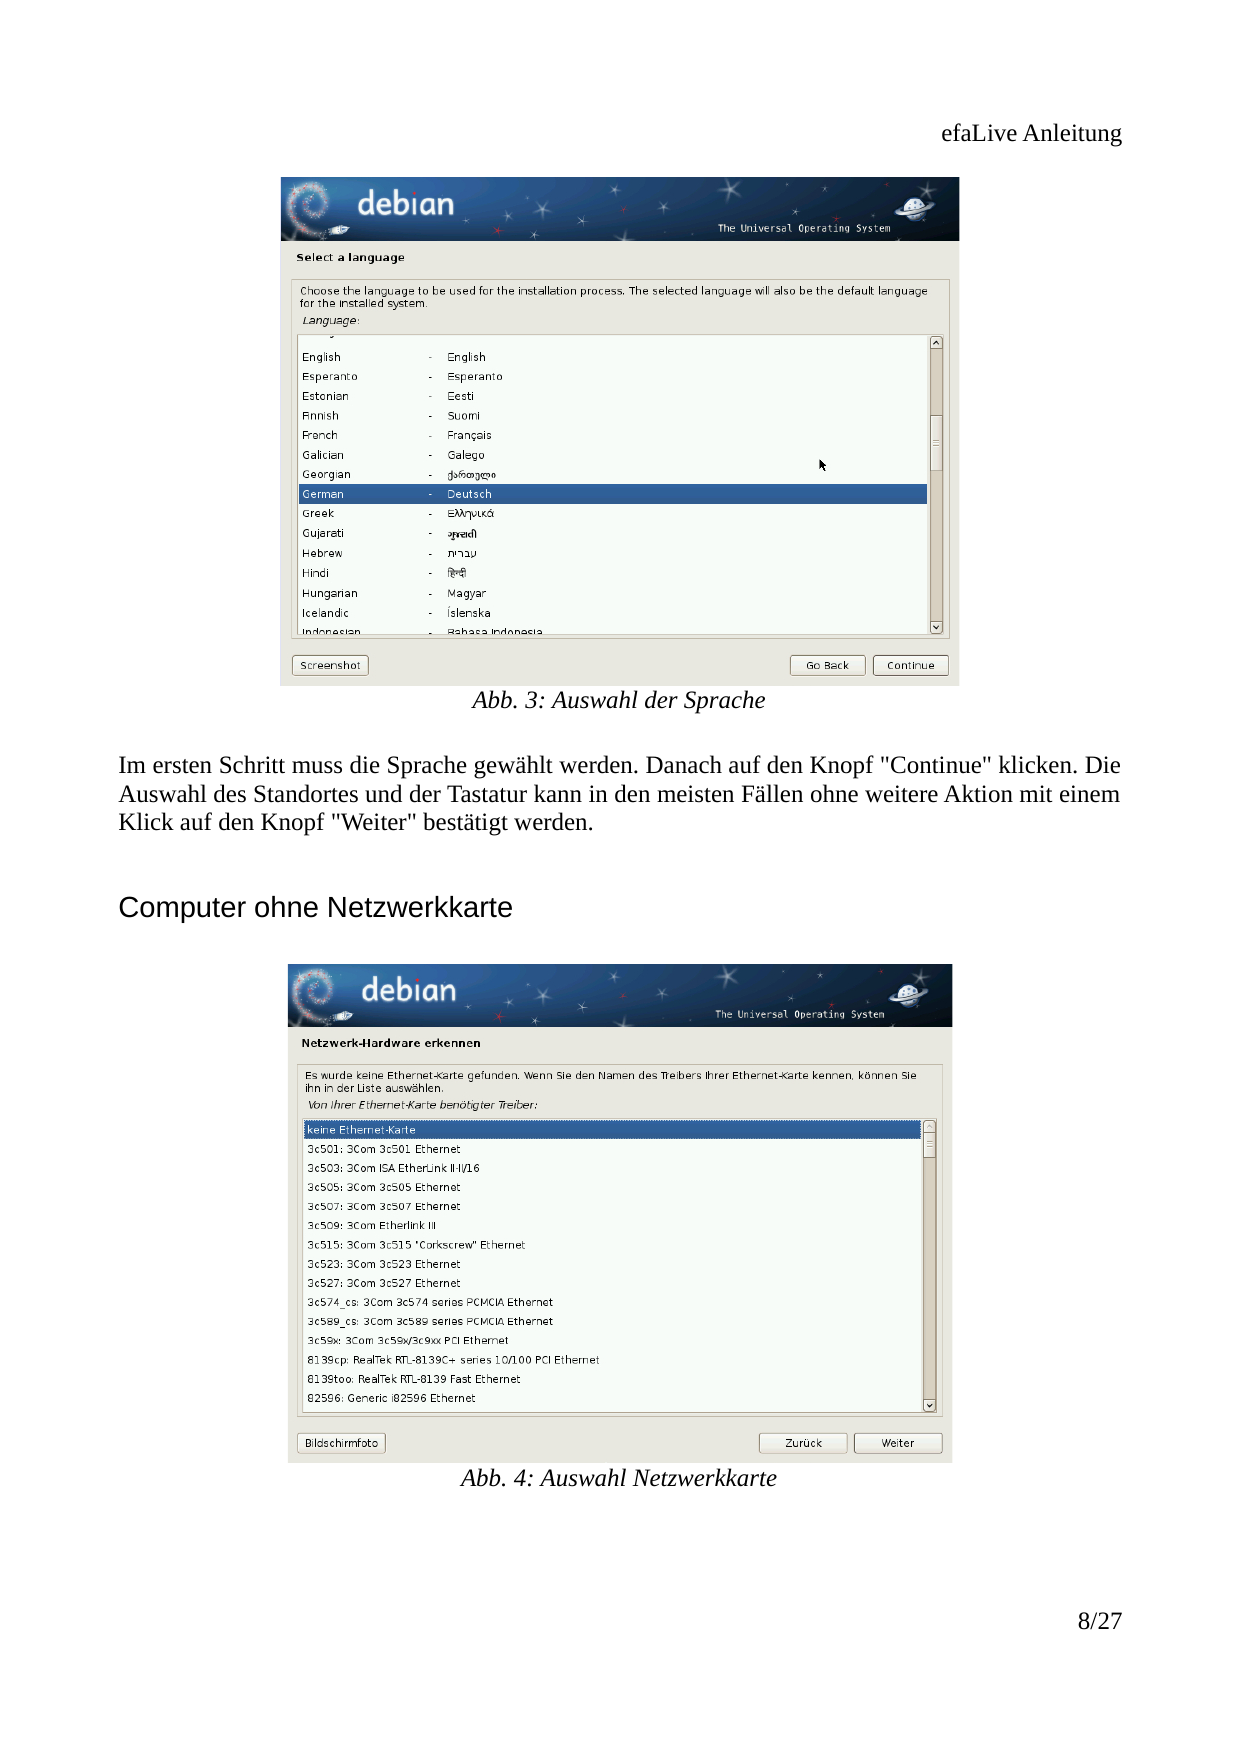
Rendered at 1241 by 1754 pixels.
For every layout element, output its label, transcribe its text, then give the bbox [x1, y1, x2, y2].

text Abb. 4: Auswahl Netzwerkkarte [288, 1463, 952, 1491]
picture [280, 177, 960, 686]
text Im ersten Schritt muss die Sprache gewählt werden. Danach auf den Knopf "Continue" klicken. Die Auswahl des Standortes und der Tastatur kann in den meisten Fällen ohne weitere Aktion mit einem Klick auf den Knopf "Weiter" bestätigt werden. [118, 750, 1122, 836]
picture [287, 964, 953, 1463]
subtitle Computer ohne Netzwerkkarte [118, 890, 1122, 923]
text Abb. 3: Auswahl der Sprache [281, 686, 959, 714]
